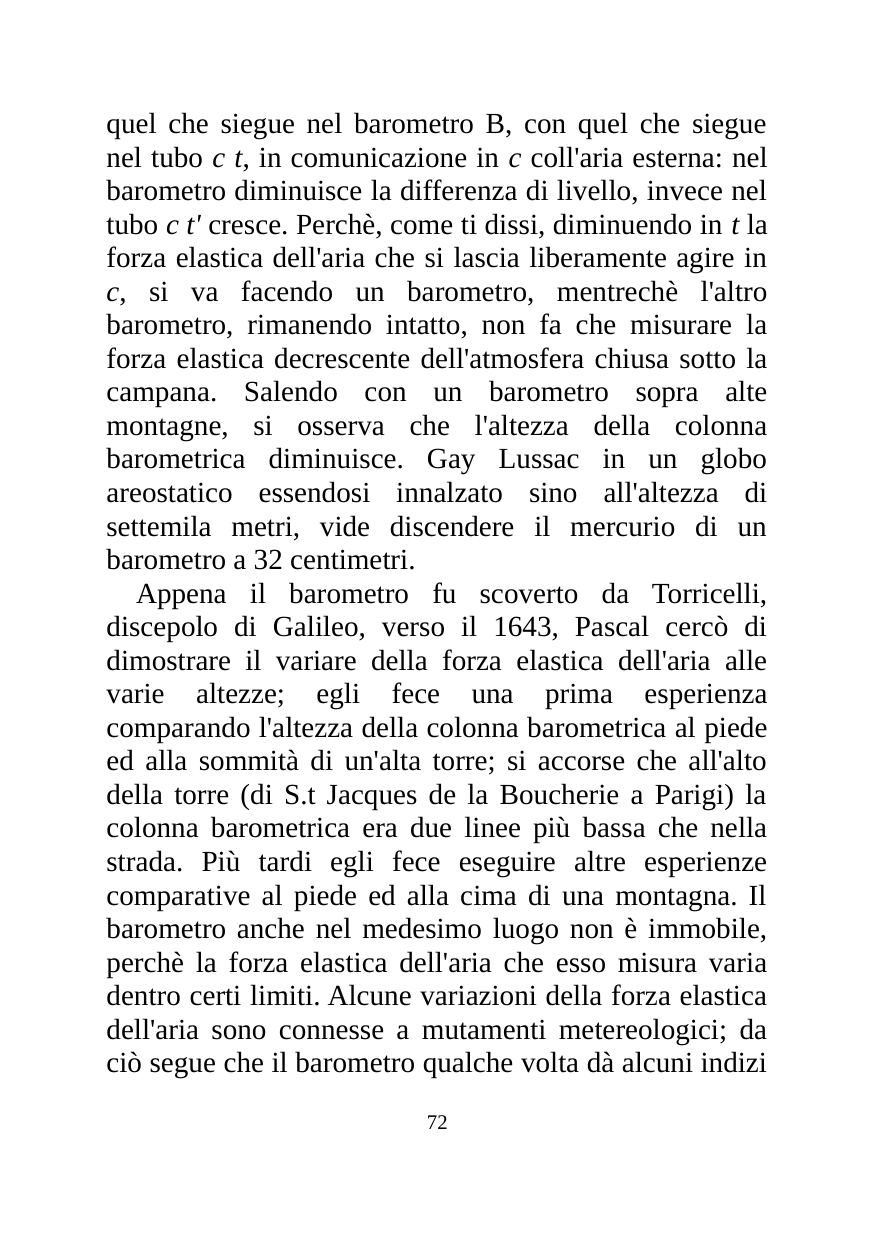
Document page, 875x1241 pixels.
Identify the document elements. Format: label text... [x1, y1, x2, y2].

text quel che siegue nel barometro B, con quel che siegue nel tubo c t, in comunicazione in c coll'aria esterna: nel barometro diminuisce la differenza di livello, invece nel tubo c t' cresce. Perchè, come ti dissi, diminuendo in t la forza elastica dell'aria che si lascia liberamente agire in c, si va facendo un barometro, mentrechè l'altro barometro, rimanendo intatto, non fa che misurare la forza elastica decrescente dell'atmosfera chiusa sotto la campana. Salendo con un barometro sopra alte montagne, si osserva che l'altezza della colonna barometrica diminuisce. Gay Lussac in un globo areostatico essendosi innalzato sino all'altezza di settemila metri, vide discendere il mercurio di un barometro a 32 centimetri. [106, 106, 768, 576]
text Appena il barometro fu scoverto da Torricelli, discepolo di Galileo, verso il 1643, Pascal cercò di dimostrare il variare della forza elastica dell'aria alle varie altezze; egli fece una prima esperienza comparando l'altezza della colonna barometrica al piede ed alla sommità di un'alta torre; si accorse che all'alto della torre (di S.t Jacques de la Boucherie a Parigi) la colonna barometrica era due linee più bassa che nella strada. Più tardi egli fece eseguire altre esperienze comparative al piede ed alla cima di una montagna. Il barometro anche nel medesimo luogo non è immobile, perchè la forza elastica dell'aria che esso misura varia dentro certi limiti. Alcune variazioni della forza elastica dell'aria sono connesse a mutamenti metereologici; da ciò segue che il barometro qualche volta dà alcuni indizi [106, 576, 768, 1079]
